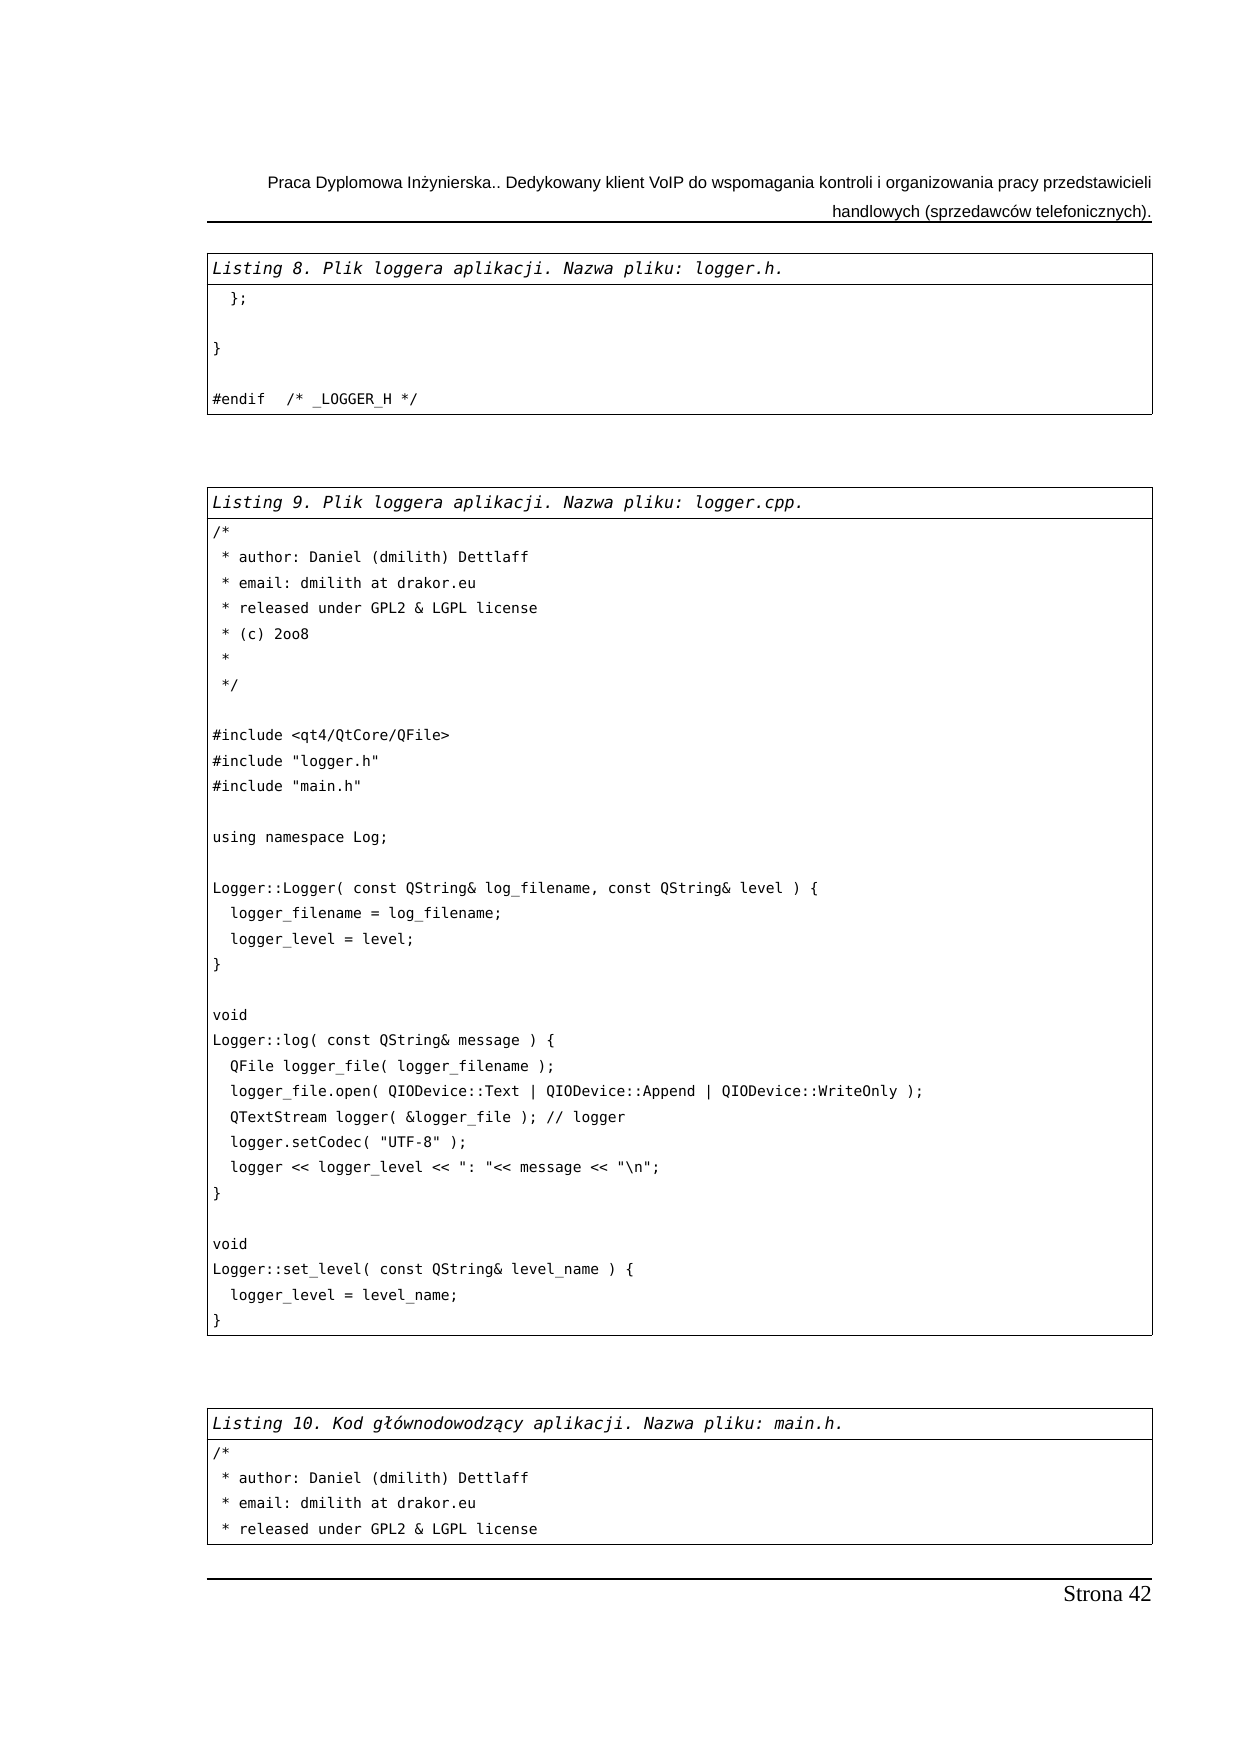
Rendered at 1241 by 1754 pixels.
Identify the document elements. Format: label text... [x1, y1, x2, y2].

table_cell }; } #endif /* _LOGGER_H */ [208, 285, 1152, 414]
table_header Listing 10. Kod głównodowodzący aplikacji. Nazwa pliku: main.h. [208, 1409, 1152, 1439]
table_header Listing 9. Plik loggera aplikacji. Nazwa pliku: logger.cpp. [208, 488, 1152, 518]
table_cell /* * author: Daniel (dmilith) Dettlaff * email: dmilith at drakor.eu * released under GPL2 & LGPL license * (c) 2oo8 * */ #include <qt4/QtCore/QFile> #include "logger.h" #include "main.h" using namespace Log; Logger::Logger( const QString& log_filename, const QString& level ) { logger_filename = log_filename; logger_level = level; } void Logger::log( const QString& message ) { QFile logger_file( logger_filename ); logger_file.open( QIODevice::Text | QIODevice::Append | QIODevice::WriteOnly ); QTextStream logger( &logger_file ); // logger logger.setCodec( "UTF-8" ); logger << logger_level << ": "<< message << "\n"; } void Logger::set_level( const QString& level_name ) { logger_level = level_name; } [208, 519, 1152, 1334]
table_header Listing 8. Plik loggera aplikacji. Nazwa pliku: logger.h. [208, 254, 1152, 284]
table_cell /* * author: Daniel (dmilith) Dettlaff * email: dmilith at drakor.eu * released under GPL2 & LGPL license [208, 1440, 1152, 1543]
